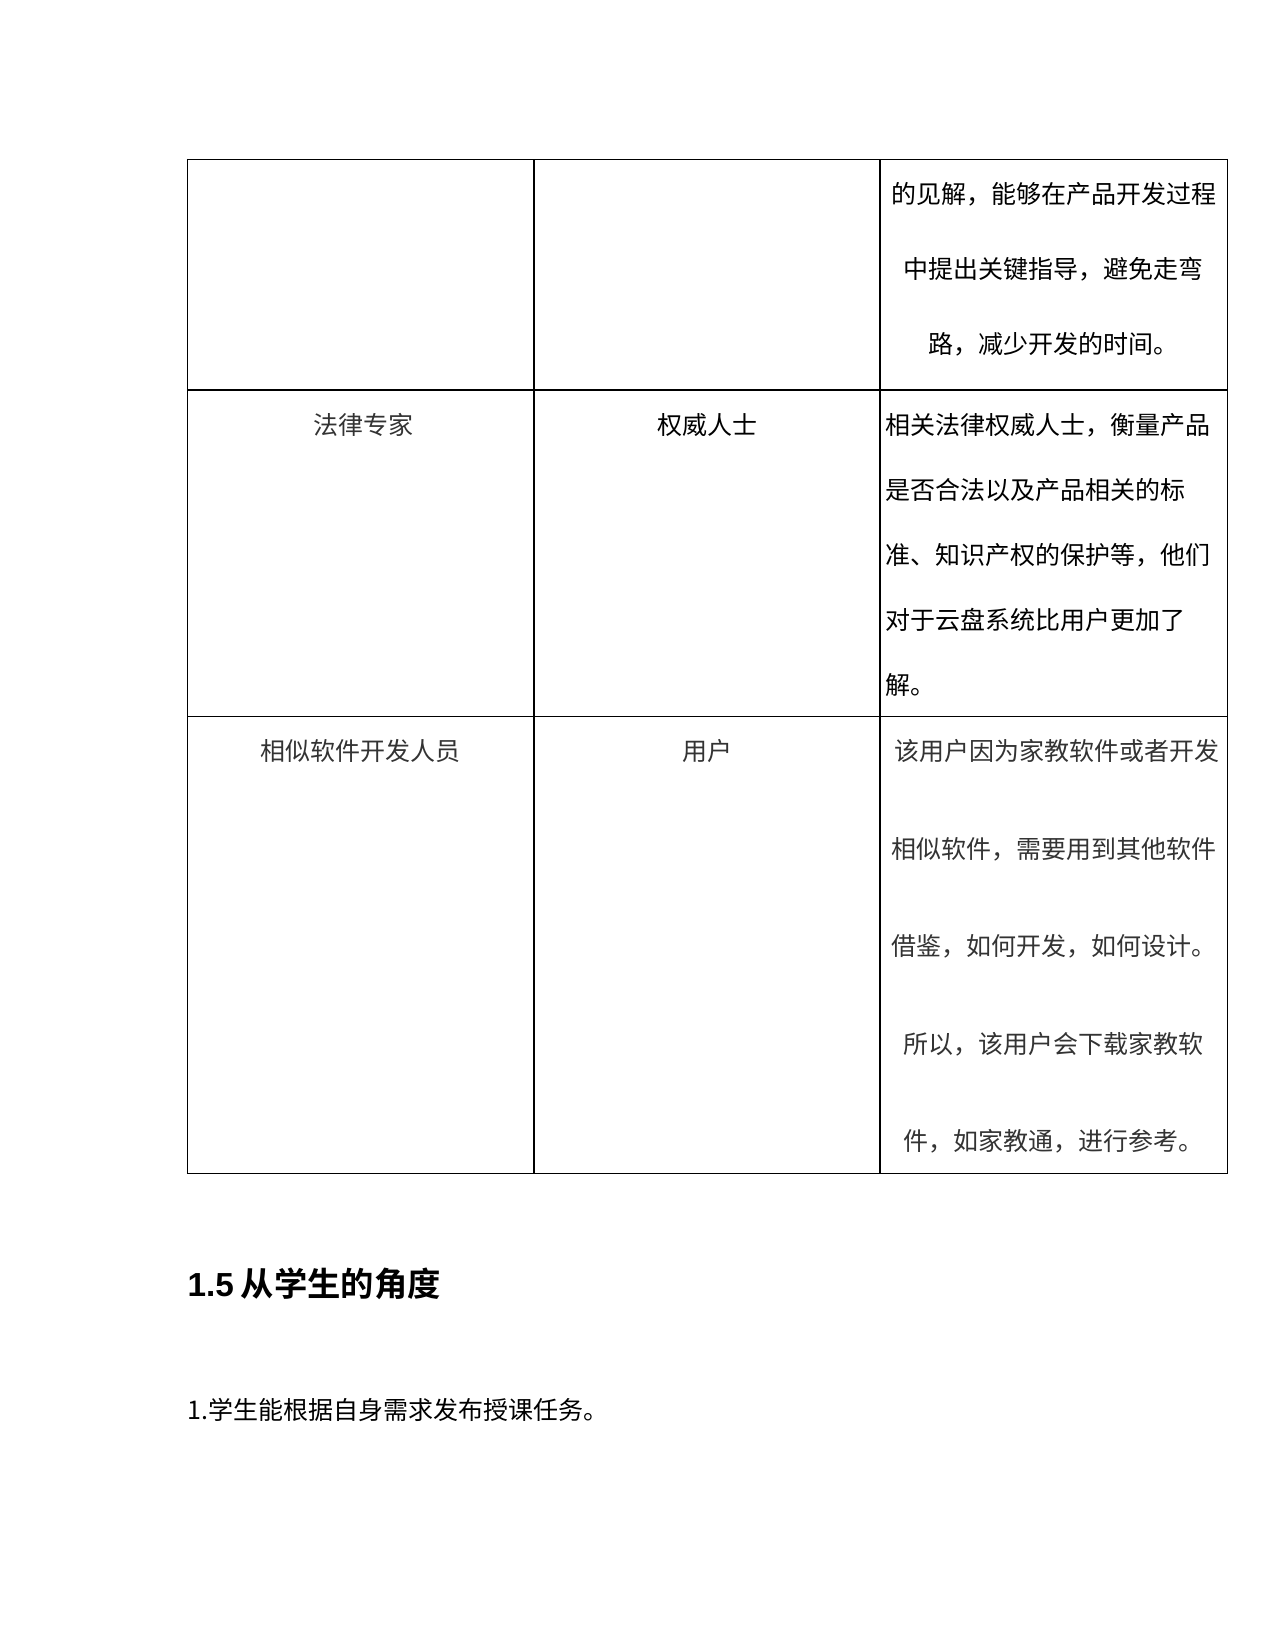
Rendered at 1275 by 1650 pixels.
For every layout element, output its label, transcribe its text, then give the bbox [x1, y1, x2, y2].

table_cell 相似软件开发人员 [188, 717, 533, 1172]
table_cell 该用户因为家教软件或者开发相似软件，需要用到其他软件借鉴，如何开发，如何设计。所以，该用户会下载家教软件，如家教通，进行参考。 [881, 717, 1227, 1172]
table_cell [188, 160, 533, 389]
table_cell 相关法律权威人士，衡量产品是否合法以及产品相关的标准、知识产权的保护等，他们对于云盘系统比用户更加了解。 [881, 391, 1227, 716]
subtitle 1.5从学生的角度 [187, 1249, 1087, 1314]
table_cell [535, 160, 879, 389]
table_cell 法律专家 [188, 391, 533, 716]
table_cell 权威人士 [535, 391, 879, 716]
table_cell 的见解，能够在产品开发过程中提出关键指导，避免走弯路，减少开发的时间。 [881, 160, 1227, 389]
table_cell 用户 [535, 717, 879, 1172]
text 1.学生能根据自身需求发布授课任务。 [187, 1376, 1087, 1441]
